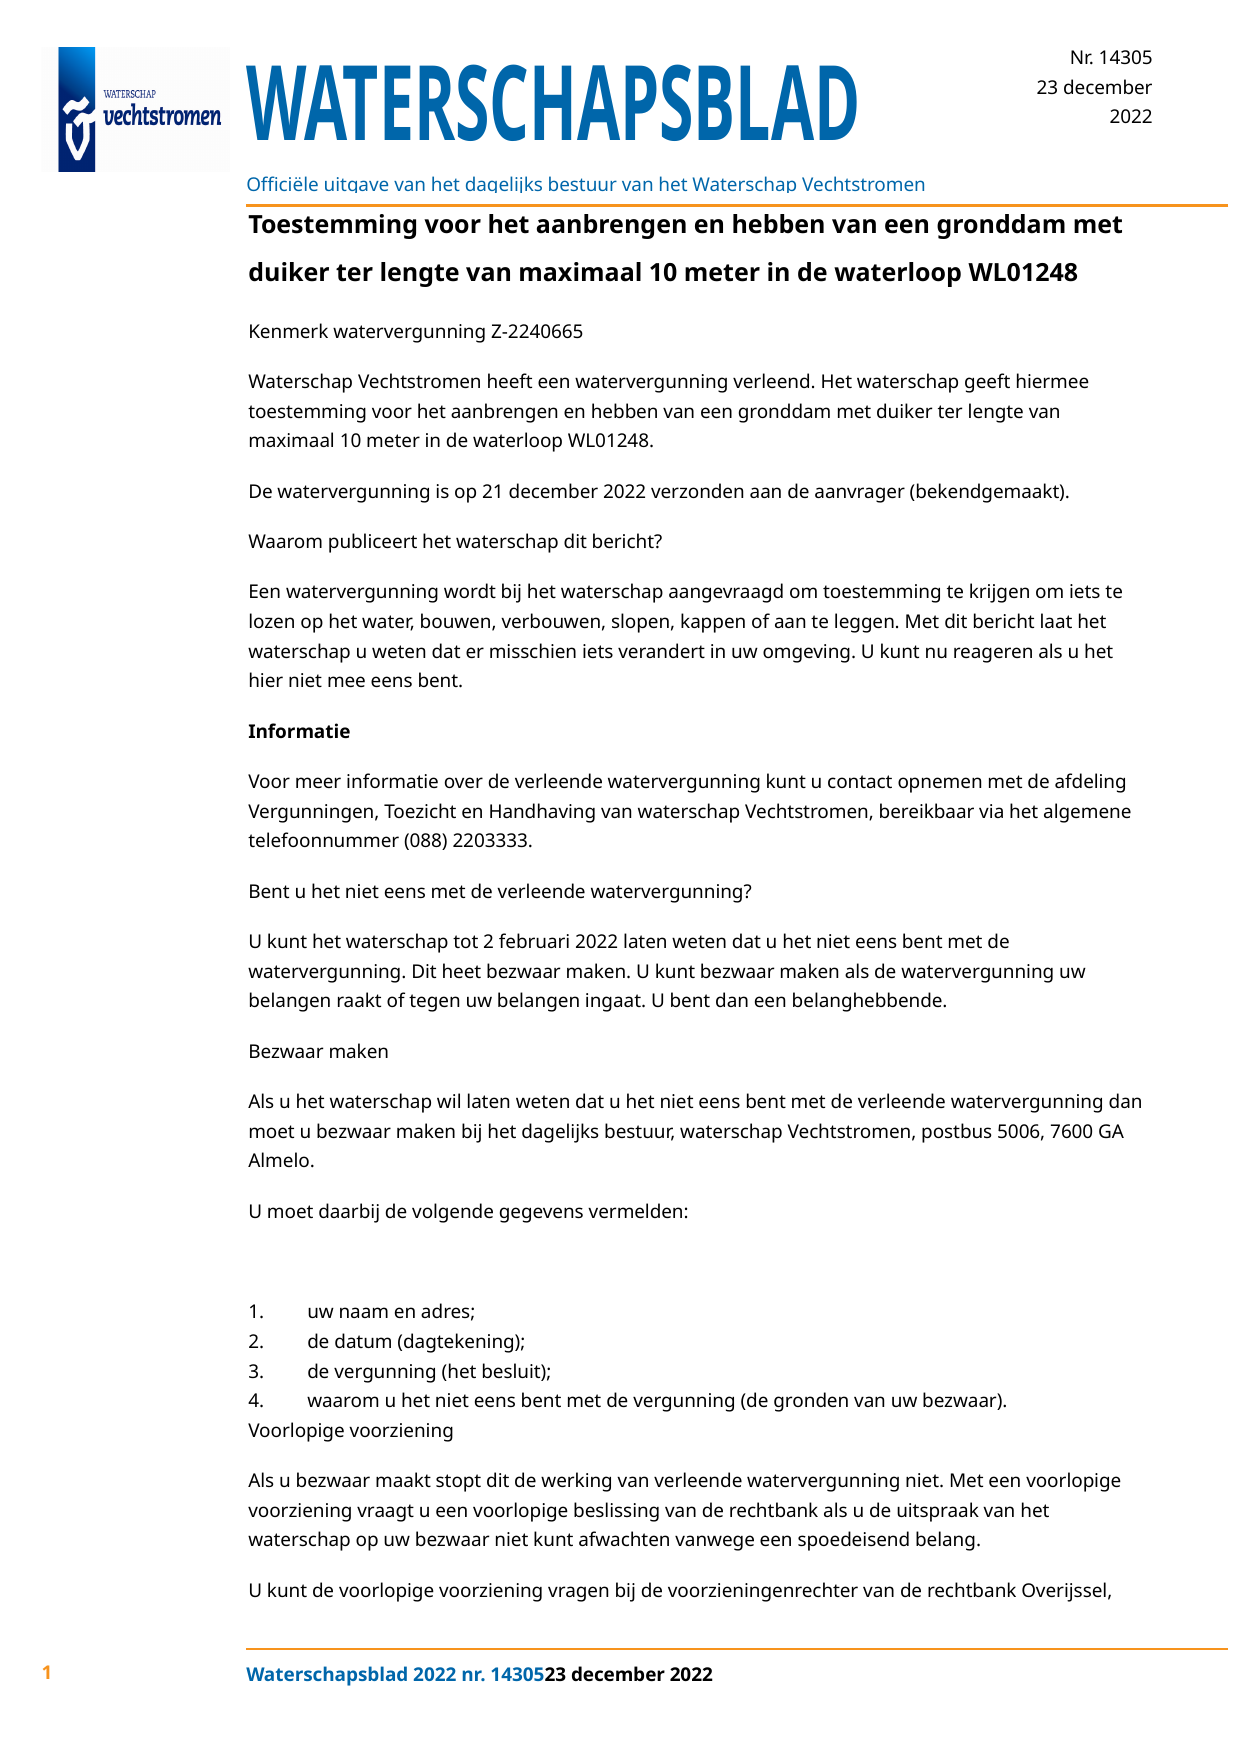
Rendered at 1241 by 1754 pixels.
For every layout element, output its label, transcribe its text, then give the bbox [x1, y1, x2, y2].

list de datum (dagtekening); [248, 1328, 1152, 1354]
text Voor meer informatie over de verleende watervergunning kunt u contact opnemen met de afdeling Vergunningen, Toezicht en Handhaving van waterschap Vechtstromen, bereikbaar via het algemene telefoonnummer (088) 2203333. [248, 768, 1152, 853]
text Als u bezwaar maakt stopt dit de werking van verleende watervergunning niet. Met een voorlopige voorziening vraagt u een voorlopige beslissing van de rechtbank als u de uitspraak van het waterschap op uw bezwaar niet kunt afwachten vanwege een spoedeisend belang. [248, 1467, 1152, 1552]
text Waarom publiceert het waterschap dit bericht? [248, 528, 1152, 554]
list de vergunning (het besluit); [248, 1358, 1152, 1384]
text Een watervergunning wordt bij het waterschap aangevraagd om toestemming te krijgen om iets te lozen op het water, bouwen, verbouwen, slopen, kappen of aan te leggen. Met dit bericht laat het waterschap u weten dat er misschien iets verandert in uw omgeving. U kunt nu reageren als u het hier niet mee eens bent. [248, 579, 1152, 693]
text Kenmerk watervergunning Z-2240665 [248, 318, 1152, 344]
text Bezwaar maken [248, 1038, 1152, 1064]
text Voorlopige voorziening [248, 1417, 1152, 1443]
text Toestemming voor het aanbrengen en hebben van een gronddam met duiker ter lengte van maximaal 10 meter in de waterloop WL01248 [248, 207, 1152, 288]
text U kunt de voorlopige voorziening vragen bij de voorzieningenrechter van de rechtbank Overijssel, [248, 1577, 1152, 1603]
list waarom u het niet eens bent met de vergunning (de gronden van uw bezwaar). [248, 1387, 1152, 1413]
text Waterschap Vechtstromen heeft een watervergunning verleend. Het waterschap geeft hiermee toestemming voor het aanbrengen en hebben van een gronddam met duiker ter lengte van maximaal 10 meter in de waterloop WL01248. [248, 368, 1152, 453]
text Als u het waterschap wil laten weten dat u het niet eens bent met de verleende watervergunning dan moet u bezwaar maken bij het dagelijks bestuur, waterschap Vechtstromen, postbus 5006, 7600 GA Almelo. [248, 1088, 1152, 1173]
text Bent u het niet eens met de verleende watervergunning? [248, 878, 1152, 904]
text De watervergunning is op 21 december 2022 verzonden aan de aanvrager (bekendgemaakt). [248, 478, 1152, 504]
list uw naam en adres; [248, 1299, 1152, 1324]
text U kunt het waterschap tot 2 februari 2022 laten weten dat u het niet eens bent met de watervergunning. Dit heet bezwaar maken. U kunt bezwaar maken als de watervergunning uw belangen raakt of tegen uw belangen ingaat. U bent dan een belanghebbende. [248, 928, 1152, 1013]
text Informatie [248, 718, 1152, 744]
picture [41, 47, 231, 172]
text U moet daarbij de volgende gegevens vermelden: [248, 1198, 1152, 1224]
